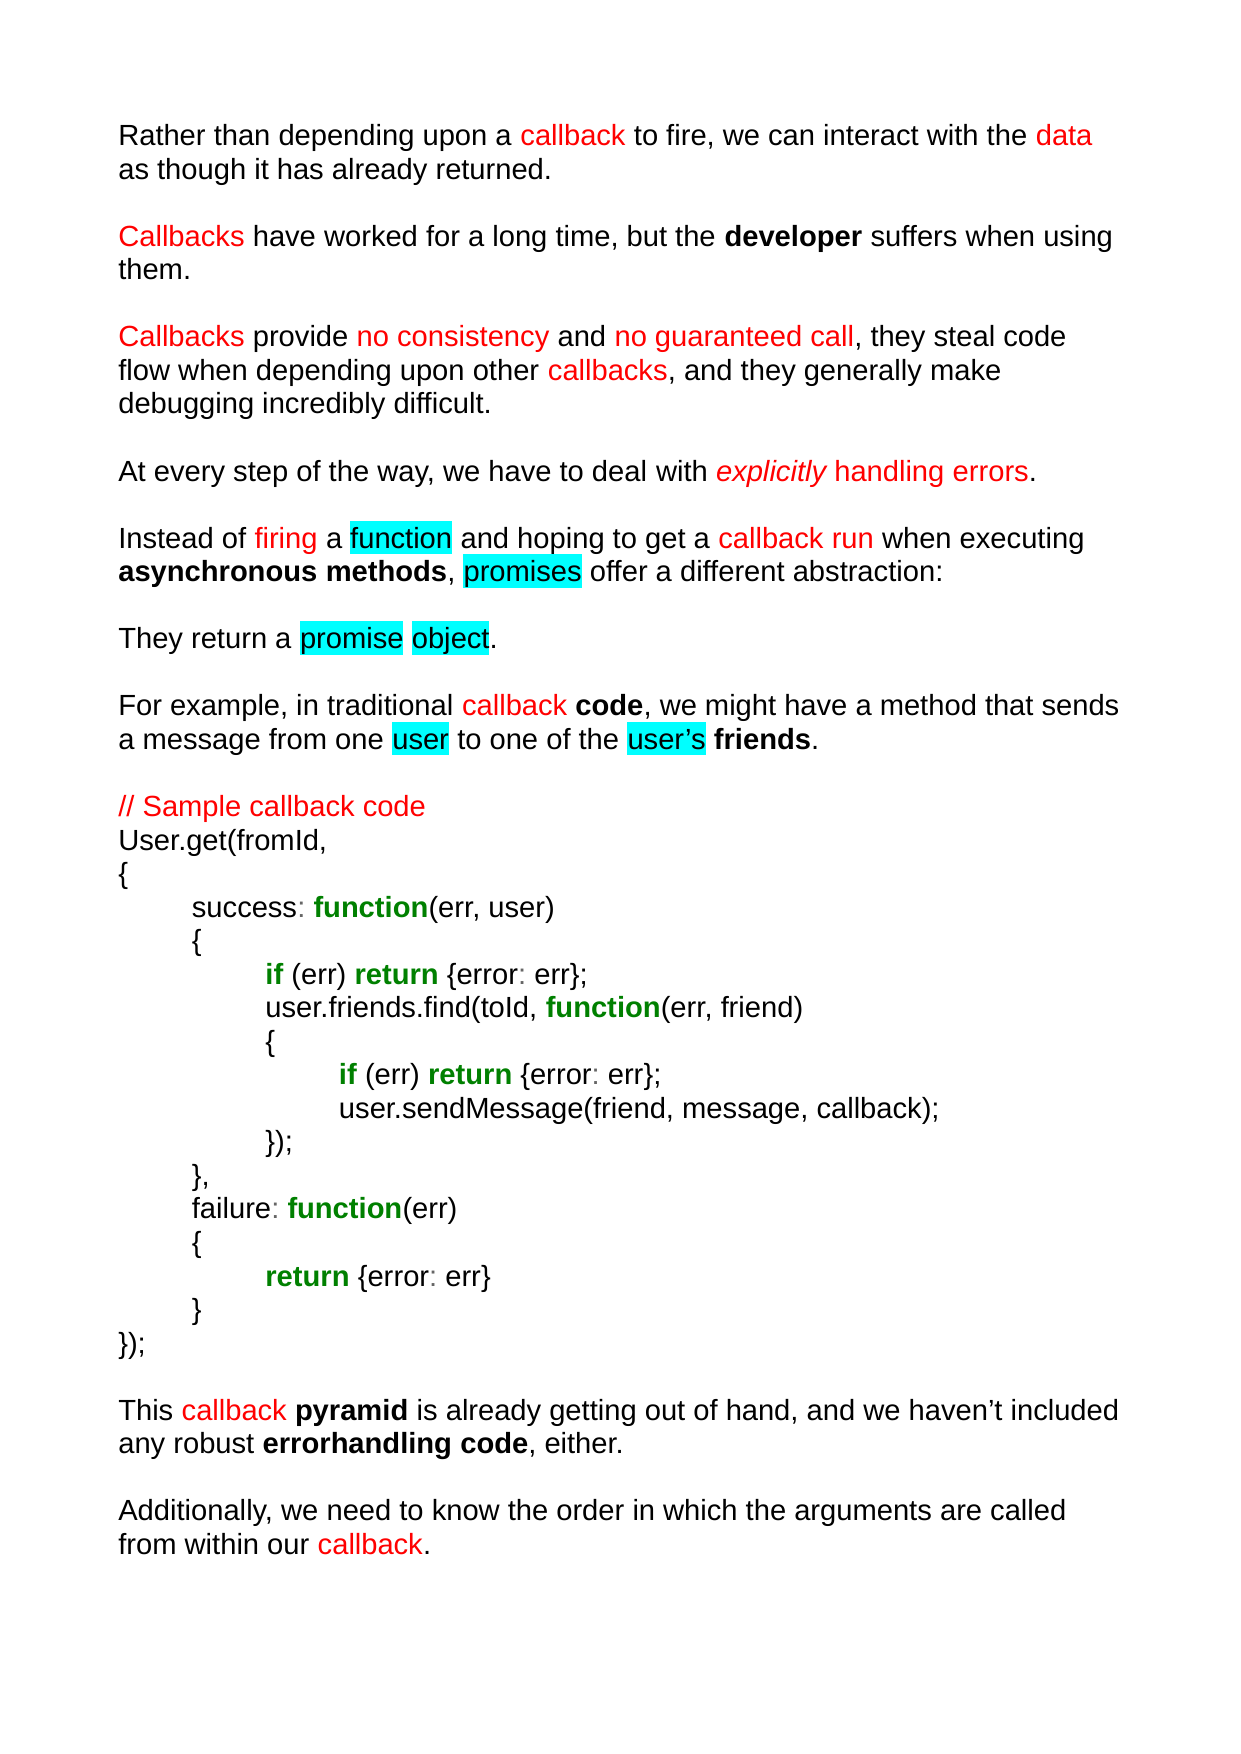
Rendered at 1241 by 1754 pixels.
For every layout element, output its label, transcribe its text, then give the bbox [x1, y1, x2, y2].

text if (err) return {error: err}; [118, 1057, 1122, 1091]
text User.get(fromId, [118, 822, 1122, 856]
text { [118, 856, 1122, 889]
text Callbacks provide no consistency and no guaranteed call, they steal code flow when depending upon other callbacks, and they generally make debugging incredibly difficult. [118, 319, 1122, 420]
text }, [118, 1158, 1122, 1191]
text Callbacks have worked for a long time, but the developer suffers when using them. [118, 219, 1122, 286]
text user.friends.find(toId, function(err, friend) [118, 990, 1122, 1024]
text }); [118, 1124, 1122, 1158]
text failure: function(err) [118, 1191, 1122, 1225]
text if (err) return {error: err}; [118, 957, 1122, 990]
text At every step of the way, we have to deal with explicitly handling errors. [118, 453, 1122, 487]
text { [118, 1225, 1122, 1258]
text This callback pyramid is already getting out of hand, and we haven’t included any robust errorhandling code, either. [118, 1393, 1122, 1460]
text user.sendMessage(friend, message, callback); [118, 1091, 1122, 1124]
text Additionally, we need to know the order in which the arguments are called [118, 1493, 1122, 1527]
text return {error: err} [118, 1258, 1122, 1292]
text { [118, 923, 1122, 957]
text For example, in traditional callback code, we might have a method that sends a message from one user to one of the user’s friends. [118, 688, 1122, 755]
text They return a promise object. [118, 621, 1122, 655]
text success: function(err, user) [118, 889, 1122, 923]
text } [118, 1292, 1122, 1326]
text Instead of firing a function and hoping to get a callback run when executing asynchronous methods, promises offer a different abstraction: [118, 521, 1122, 588]
text from within our callback. [118, 1527, 1122, 1560]
text // Sample callback code [118, 789, 1122, 822]
text }); [118, 1326, 1122, 1359]
text Rather than depending upon a callback to fire, we can interact with the data as though it has already returned. [118, 118, 1122, 185]
text { [118, 1024, 1122, 1057]
